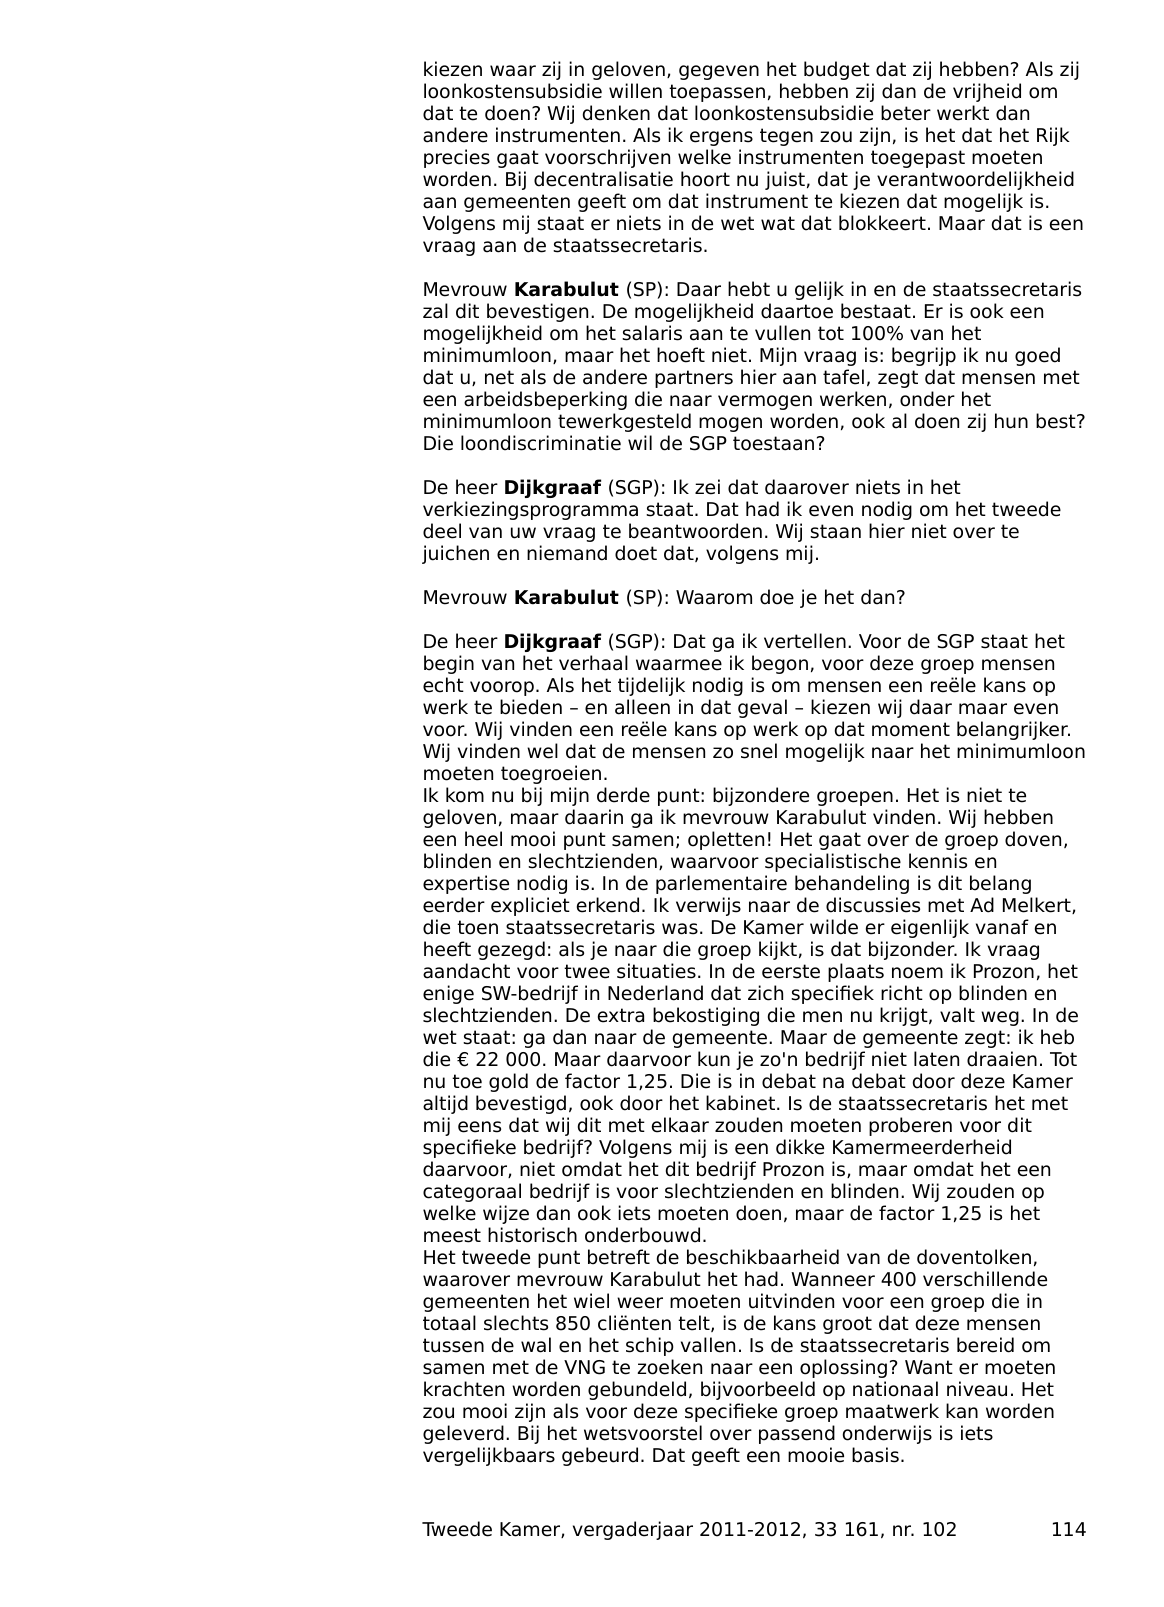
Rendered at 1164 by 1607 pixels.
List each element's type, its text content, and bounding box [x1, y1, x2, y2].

text De heer Dijkgraaf (SGP): Dat ga ik vertellen. Voor de SGP staat het begin van het verhaal waarmee ik begon, voor deze groep mensen echt voorop. Als het tijdelijk nodig is om mensen een reële kans op werk te bieden – en alleen in dat geval – kiezen wij daar maar even voor. Wij vinden een reële kans op werk op dat moment belangrijker. Wij vinden wel dat de mensen zo snel mogelijk naar het minimumloon moeten toegroeien. [422, 631, 1087, 785]
text Het tweede punt betreft de beschikbaarheid van de doventolken, waarover mevrouw Karabulut het had. Wanneer 400 verschillende gemeenten het wiel weer moeten uitvinden voor een groep die in totaal slechts 850 cliënten telt, is de kans groot dat deze mensen tussen de wal en het schip vallen. Is de staatssecretaris bereid om samen met de VNG te zoeken naar een oplossing? Want er moeten krachten worden gebundeld, bijvoorbeeld op nationaal niveau. Het zou mooi zijn als voor deze specifieke groep maatwerk kan worden geleverd. Bij het wetsvoorstel over passend onderwijs is iets vergelijkbaars gebeurd. Dat geeft een mooie basis. [422, 1247, 1087, 1467]
text De heer Dijkgraaf (SGP): Ik zei dat daarover niets in het verkiezingsprogramma staat. Dat had ik even nodig om het tweede deel van uw vraag te beantwoorden. Wij staan hier niet over te juichen en niemand doet dat, volgens mij. [422, 477, 1087, 565]
text Ik kom nu bij mijn derde punt: bijzondere groepen. Het is niet te geloven, maar daarin ga ik mevrouw Karabulut vinden. Wij hebben een heel mooi punt samen; opletten! Het gaat over de groep doven, blinden en slechtzienden, waarvoor specialistische kennis en expertise nodig is. In de parlementaire behandeling is dit belang eerder expliciet erkend. Ik verwijs naar de discussies met Ad Melkert, die toen staatssecretaris was. De Kamer wilde er eigenlijk vanaf en heeft gezegd: als je naar die groep kijkt, is dat bijzonder. Ik vraag aandacht voor twee situaties. In de eerste plaats noem ik Prozon, het enige SW-bedrijf in Nederland dat zich specifiek richt op blinden en slechtzienden. De extra bekostiging die men nu krijgt, valt weg. In de wet staat: ga dan naar de gemeente. Maar de gemeente zegt: ik heb die € 22 000. Maar daarvoor kun je zo'n bedrijf niet laten draaien. Tot nu toe gold de factor 1,25. Die is in debat na debat door deze Kamer altijd bevestigd, ook door het kabinet. Is de staatssecretaris het met mij eens dat wij dit met elkaar zouden moeten proberen voor dit specifieke bedrijf? Volgens mij is een dikke Kamermeerderheid daarvoor, niet omdat het dit bedrijf Prozon is, maar omdat het een categoraal bedrijf is voor slechtzienden en blinden. Wij zouden op welke wijze dan ook iets moeten doen, maar de factor 1,25 is het meest historisch onderbouwd. [422, 785, 1087, 1247]
text Mevrouw Karabulut (SP): Waarom doe je het dan? [422, 587, 1087, 609]
text kiezen waar zij in geloven, gegeven het budget dat zij hebben? Als zij loonkostensubsidie willen toepassen, hebben zij dan de vrijheid om dat te doen? Wij denken dat loonkostensubsidie beter werkt dan andere instrumenten. Als ik ergens tegen zou zijn, is het dat het Rijk precies gaat voorschrijven welke instrumenten toegepast moeten worden. Bij decentralisatie hoort nu juist, dat je verantwoordelijkheid aan gemeenten geeft om dat instrument te kiezen dat mogelijk is. Volgens mij staat er niets in de wet wat dat blokkeert. Maar dat is een vraag aan de staatssecretaris. [422, 59, 1087, 257]
text Mevrouw Karabulut (SP): Daar hebt u gelijk in en de staatssecretaris zal dit bevestigen. De mogelijkheid daartoe bestaat. Er is ook een mogelijkheid om het salaris aan te vullen tot 100% van het minimumloon, maar het hoeft niet. Mijn vraag is: begrijp ik nu goed dat u, net als de andere partners hier aan tafel, zegt dat mensen met een arbeidsbeperking die naar vermogen werken, onder het minimumloon tewerkgesteld mogen worden, ook al doen zij hun best? Die loondiscriminatie wil de SGP toestaan? [422, 279, 1087, 455]
